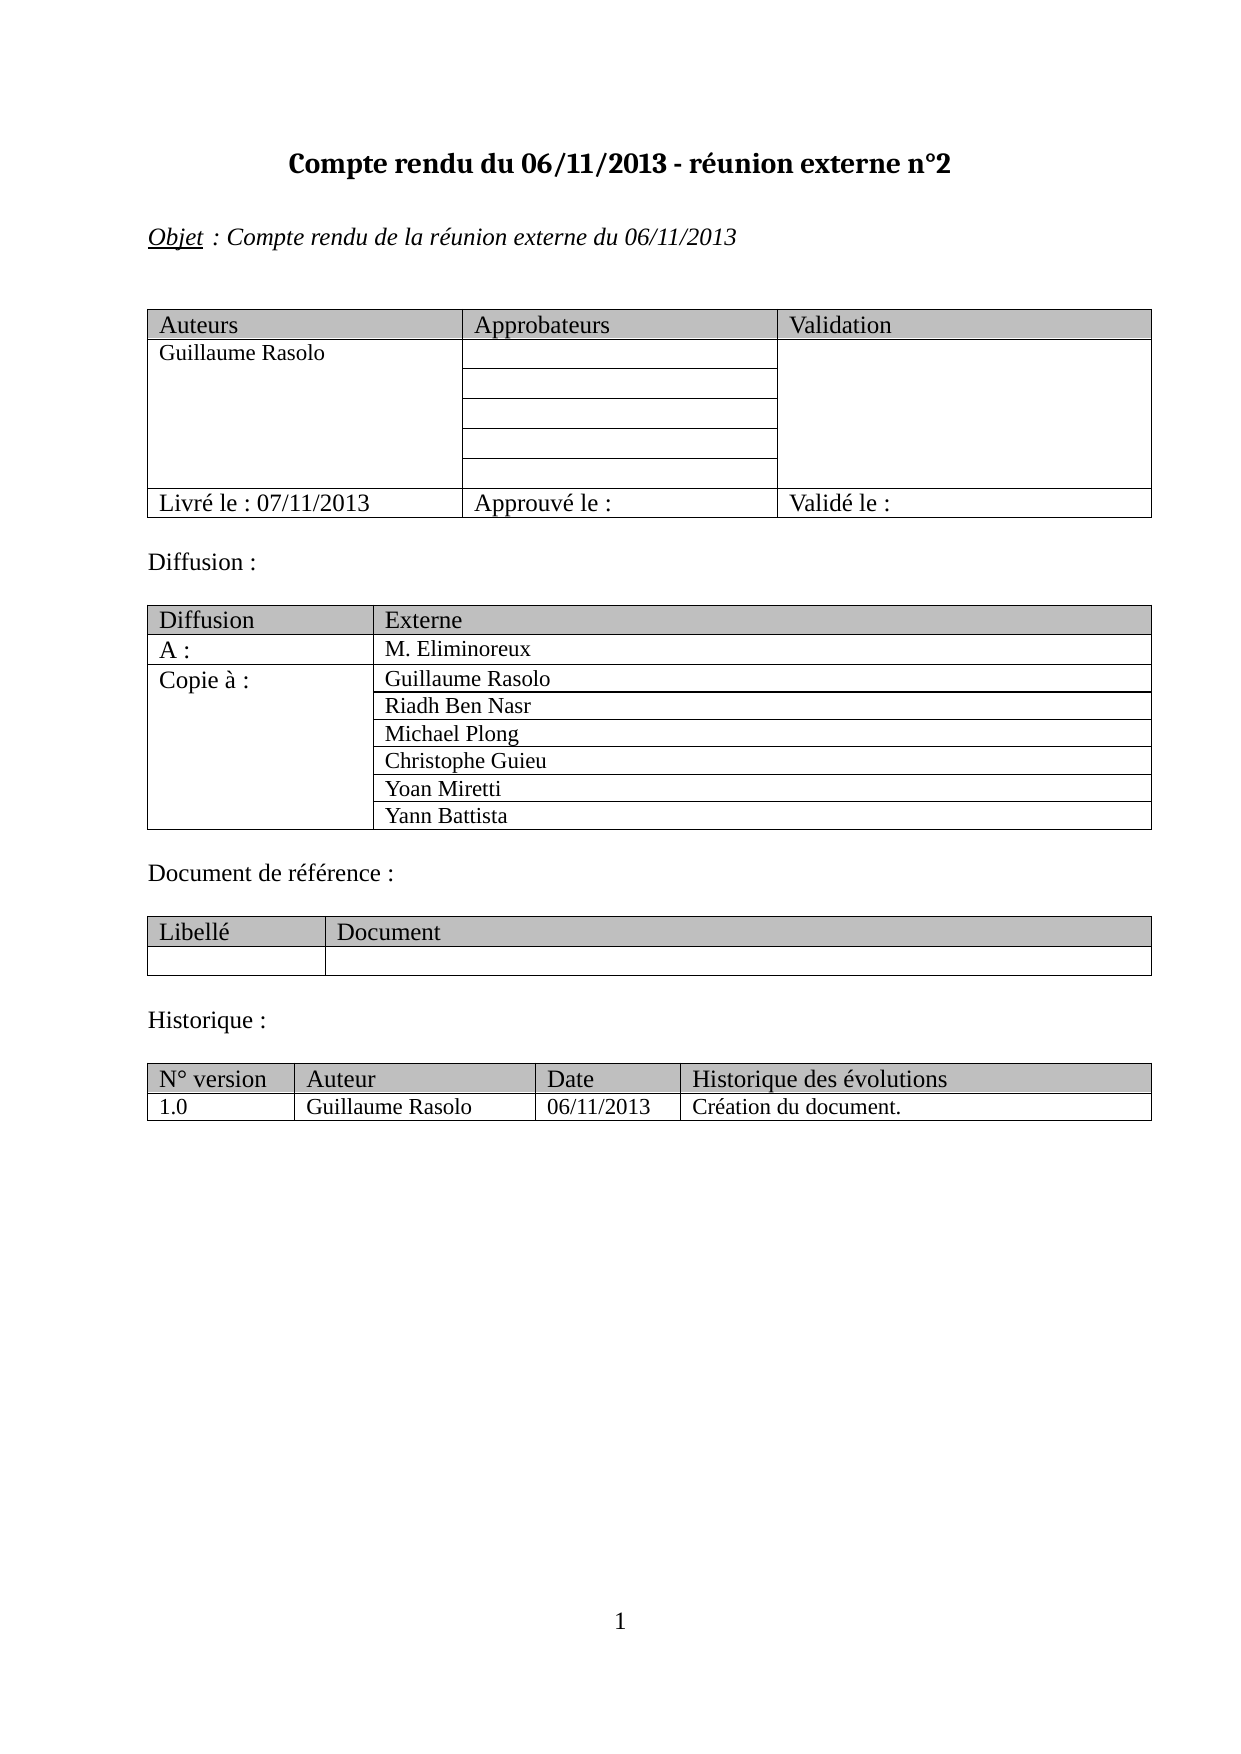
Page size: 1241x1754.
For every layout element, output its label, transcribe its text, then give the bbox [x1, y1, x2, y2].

table_cell [463, 429, 777, 458]
text Objet : Compte rendu de la réunion externe du 06/11/2013 [148, 222, 1093, 251]
table_cell Création du document. [681, 1094, 1151, 1120]
table_cell [463, 399, 777, 428]
table_cell [326, 947, 1151, 975]
table_cell [778, 340, 1151, 487]
table_cell [463, 459, 777, 487]
text Document de référence : [148, 858, 1093, 887]
table_cell Copie à : [148, 665, 373, 828]
table_header Auteur [295, 1064, 535, 1092]
table_header Diffusion [148, 606, 373, 634]
text Diffusion : [148, 547, 1093, 576]
table_cell Yoan Miretti [374, 775, 1151, 801]
table_cell [463, 340, 777, 368]
table_cell Guillaume Rasolo [148, 340, 462, 487]
table_header Date [536, 1064, 680, 1092]
text Historique : [148, 1005, 1093, 1034]
table_cell 06/11/2013 [536, 1094, 680, 1120]
table_cell Livré le : 07/11/2013 [148, 489, 462, 517]
table_header Validation [778, 310, 1151, 338]
table_header Historique des évolutions [681, 1064, 1151, 1092]
table_cell Validé le : [778, 489, 1151, 517]
table_cell A : [148, 635, 373, 664]
table_cell [148, 947, 325, 975]
table_cell Yann Battista [374, 802, 1151, 828]
table_cell M. Eliminoreux [374, 635, 1151, 664]
table_cell [463, 369, 777, 398]
table_cell Approuvé le : [463, 489, 777, 517]
table_header N° version [148, 1064, 294, 1092]
table_cell Guillaume Rasolo [295, 1094, 535, 1120]
text Compte rendu du 06/11/2013 - réunion externe n°2 [148, 148, 1093, 181]
table_cell Christophe Guieu [374, 747, 1151, 774]
table_header Auteurs [148, 310, 462, 338]
table_cell Michael Plong [374, 720, 1151, 746]
table_header Approbateurs [463, 310, 777, 338]
table_header Document [326, 917, 1151, 946]
table_cell Riadh Ben Nasr [374, 693, 1151, 719]
table_header Libellé [148, 917, 325, 946]
table_cell Guillaume Rasolo [374, 665, 1151, 691]
table_cell 1.0 [148, 1094, 294, 1120]
table_header Externe [374, 606, 1151, 634]
